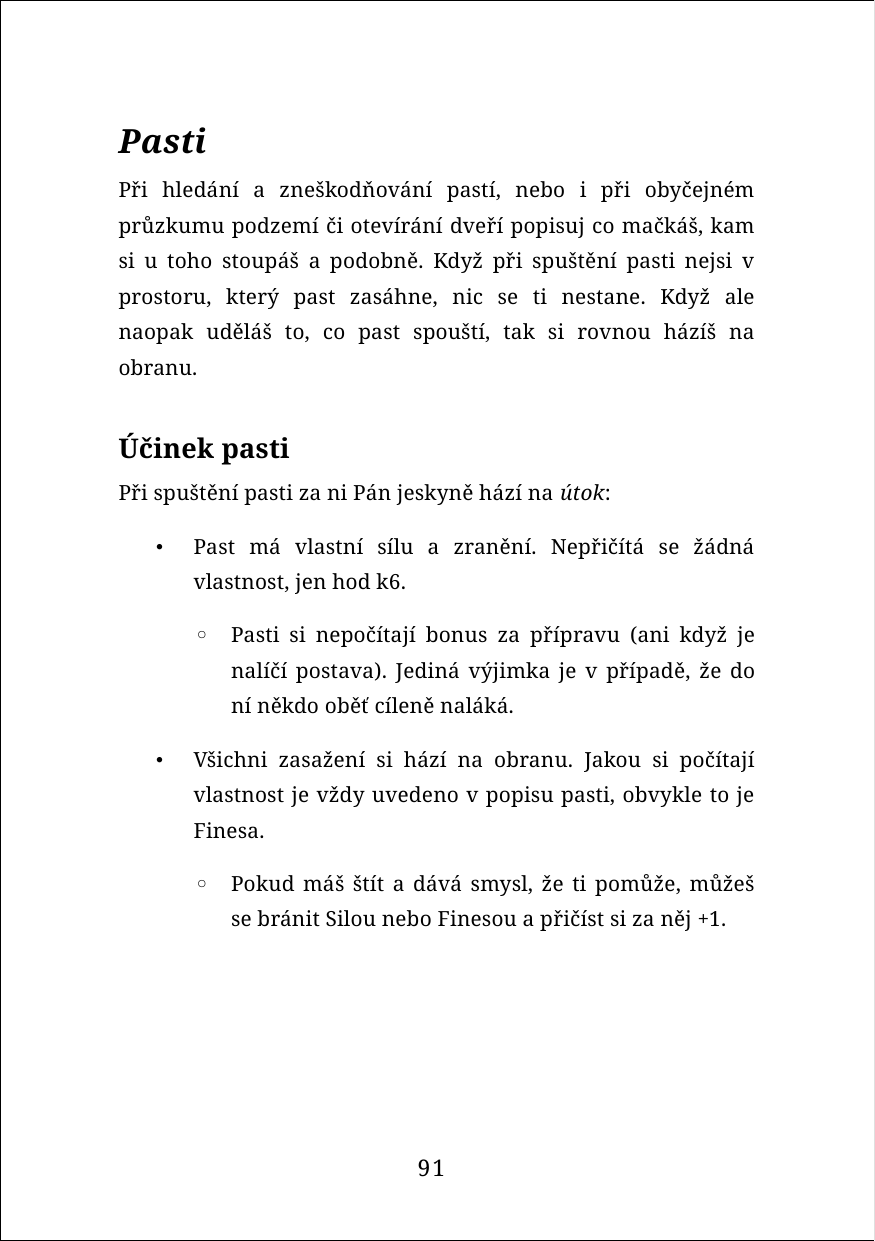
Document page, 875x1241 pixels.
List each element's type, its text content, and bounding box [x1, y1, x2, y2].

text Při spuštění pasti za ni Pán jeskyně hází na útok: [118, 478, 756, 507]
list Past má vlastní sílu a zranění. Nepřičítá se žádná vlastnost, jen hod k6. [156, 532, 756, 596]
list Všichni zasažení si hází na obranu. Jakou si počítají vlastnost je vždy uvedeno v popisu pasti, obvykle to je Finesa. [156, 745, 756, 844]
list Pokud máš štít a dává smysl, že ti pomůže, můžeš se bránit Silou nebo Finesou a přičíst si za něj +1. [193, 869, 756, 933]
subtitle Účinek pasti [118, 430, 756, 467]
list Pasti si nepočítají bonus za přípravu (ani když je nalíčí postava). Jediná výjimka je v případě, že do ní někdo oběť cíleně naláká. [193, 621, 756, 720]
text Při hledání a zneškodňování pastí, nebo i při obyčejném průzkumu podzemí či otevírání dveří popisuj co mačkáš, kam si u toho stoupáš a podobně. Když při spuštění pasti nejsi v prostoru, který past zasáhne, nic se ti nestane. Když ale naopak uděláš to, co past spouští, tak si rovnou házíš na obranu. [118, 175, 756, 381]
subtitle Pasti [118, 118, 756, 164]
